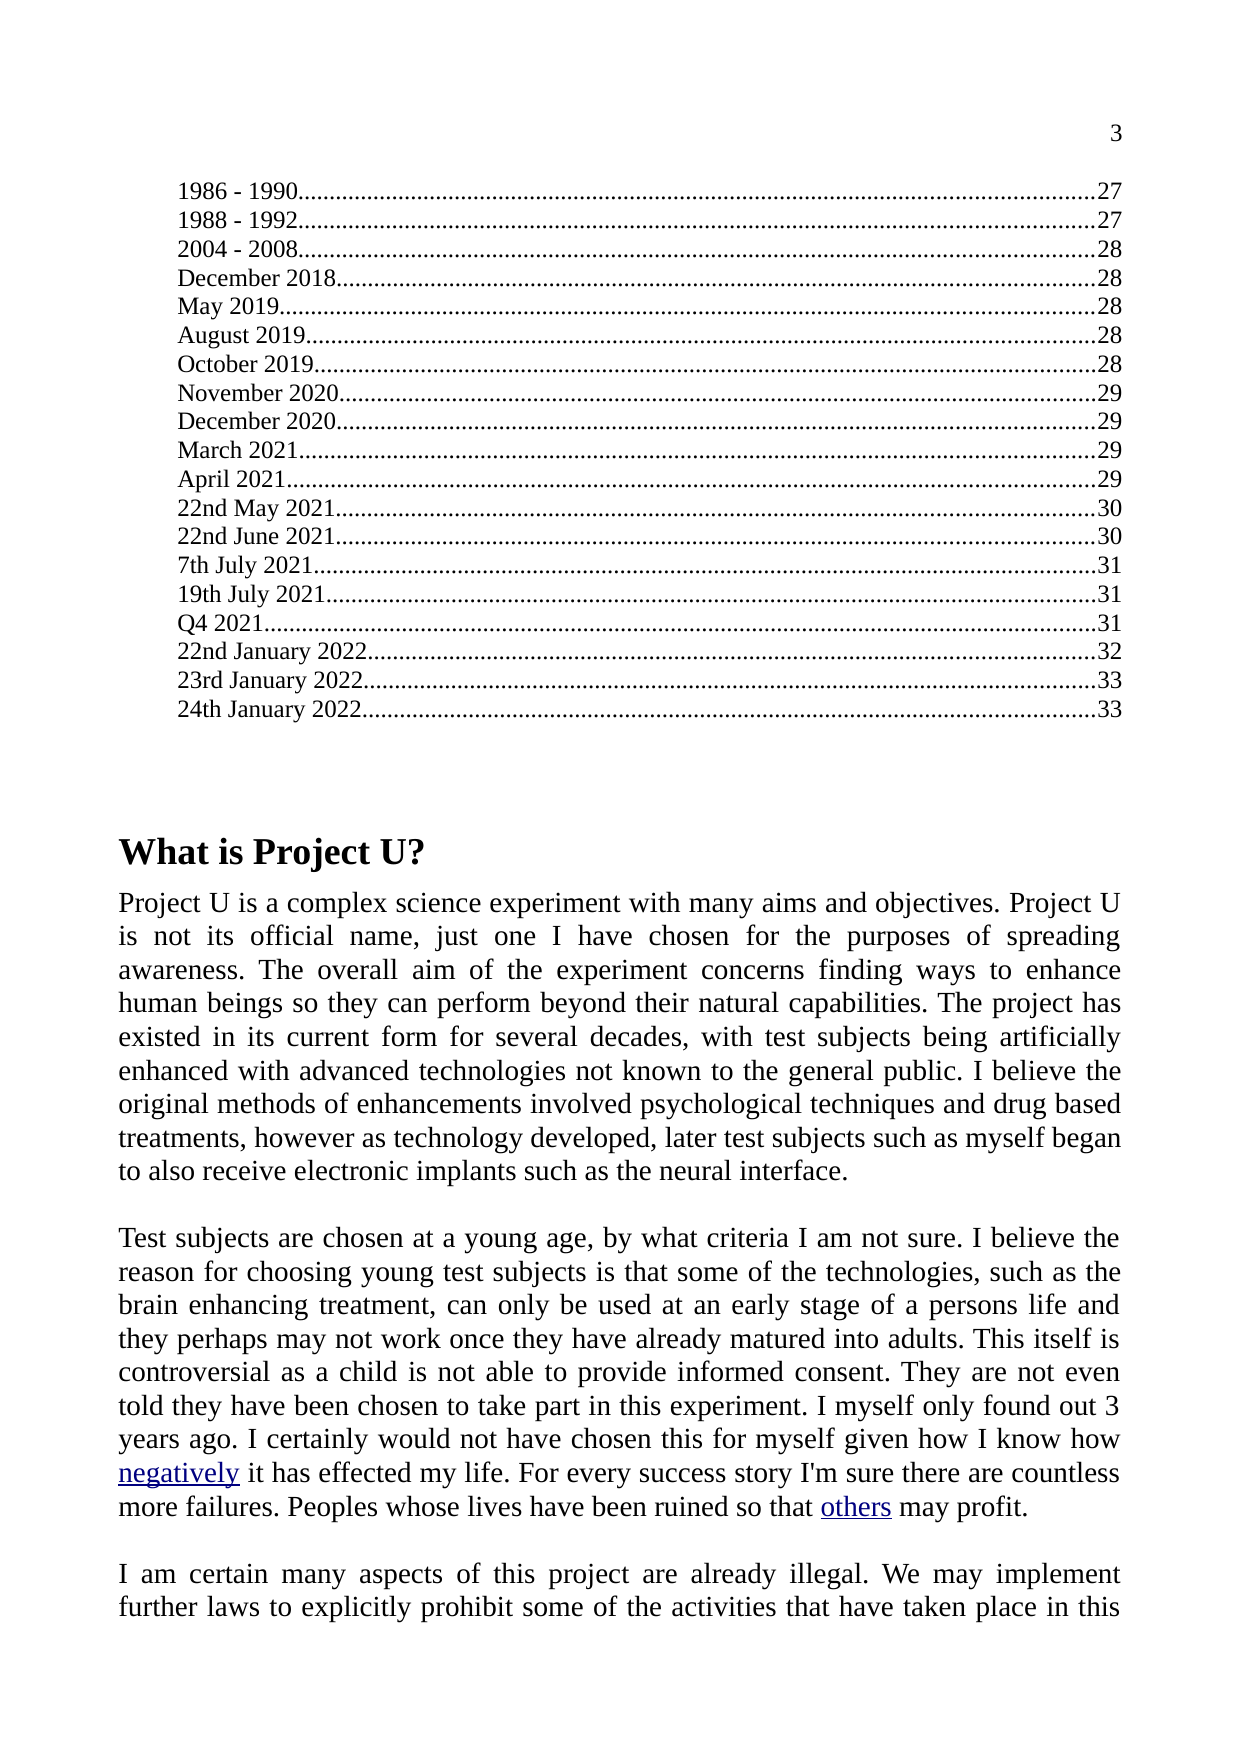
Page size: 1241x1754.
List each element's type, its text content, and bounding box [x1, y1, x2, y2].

text Project U is a complex science experiment with many aims and objectives. Project U is not its official name, just one I have chosen for the purposes of spreading awareness. The overall aim of the experiment concerns finding ways to enhance human beings so they can perform beyond their natural capabilities. The project has existed in its current form for several decades, with test subjects being artificially enhanced with advanced technologies not known to the general public. I believe the original methods of enhancements involved psychological techniques and drug based treatments, however as technology developed, later test subjects such as myself began to also receive electronic implants such as the neural interface. [118, 885, 1122, 1187]
text November 2020 29 [177, 378, 1122, 406]
text 22nd January 2022 32 [177, 636, 1122, 665]
text 19th July 2021 31 [177, 579, 1122, 608]
subtitle What is Project U? [118, 829, 1122, 872]
text 23rd January 2022 33 [177, 665, 1122, 694]
text May 2019 28 [177, 291, 1122, 320]
text Test subjects are chosen at a young age, by what criteria I am not sure. I believe the reason for choosing young test subjects is that some of the technologies, such as the brain enhancing treatment, can only be used at an early stage of a persons life and they perhaps may not work once they have already matured into adults. This itself is controversial as a child is not able to provide informed consent. They are not even told they have been chosen to take part in this experiment. I myself only found out 3 years ago. I certainly would not have chosen this for myself given how I know how negatively it has effected my life. For every success story I'm sure there are countless more failures. Peoples whose lives have been ruined so that others may profit. [118, 1220, 1122, 1522]
text October 2019 28 [177, 349, 1122, 378]
text 1986 - 1990 27 [177, 176, 1122, 205]
text 2004 - 2008 28 [177, 234, 1122, 263]
text 22nd May 2021 30 [177, 493, 1122, 521]
text December 2020 29 [177, 406, 1122, 435]
text December 2018 28 [177, 263, 1122, 291]
text 22nd June 2021 30 [177, 521, 1122, 550]
text 7th July 2021 31 [177, 550, 1122, 579]
text March 2021 29 [177, 435, 1122, 464]
text 1988 - 1992 27 [177, 205, 1122, 234]
text I am certain many aspects of this project are already illegal. We may implement further laws to explicitly prohibit some of the activities that have taken place in this [118, 1556, 1122, 1623]
text Q4 2021 31 [177, 608, 1122, 636]
text April 2021 29 [177, 464, 1122, 493]
text 24th January 2022 33 [177, 694, 1122, 723]
text August 2019 28 [177, 320, 1122, 349]
